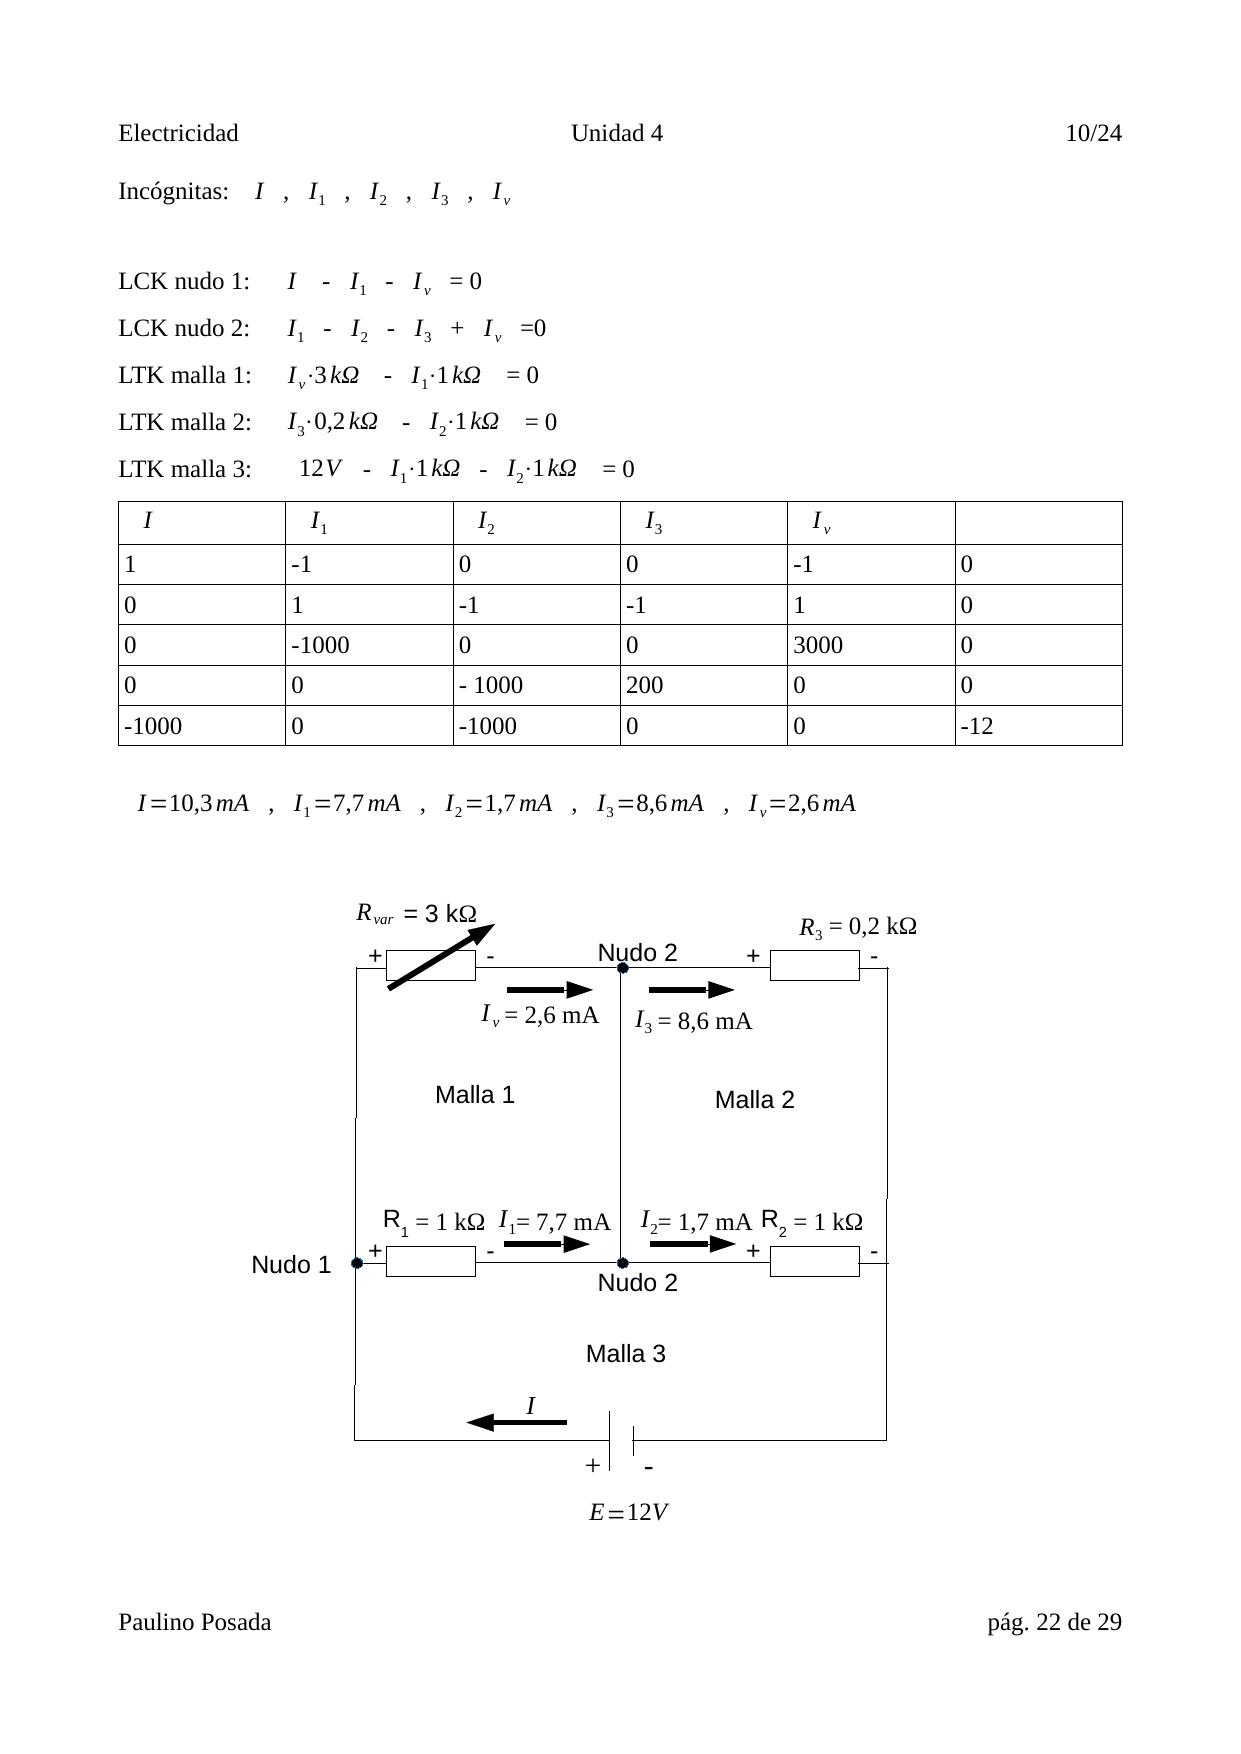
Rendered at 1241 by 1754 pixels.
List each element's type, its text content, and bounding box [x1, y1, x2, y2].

table_cell 1 [119, 545, 285, 584]
table_cell -12 [956, 706, 1122, 745]
table_cell -1 [286, 545, 453, 584]
table_header [956, 502, 1122, 544]
table_header [788, 502, 955, 544]
table_cell 0 [788, 666, 955, 705]
table_cell -1000 [119, 706, 285, 745]
text LTK malla 2: - = 0 [118, 407, 1122, 439]
table_cell -1000 [286, 625, 453, 665]
table_cell 0 [454, 545, 620, 584]
table_cell 0 [621, 625, 787, 665]
table_cell 0 [119, 585, 285, 624]
table_cell 0 [119, 625, 285, 665]
table_header [621, 502, 787, 544]
table_cell -1 [454, 585, 620, 624]
text LCK nudo 2: --+=0 [118, 313, 1122, 346]
text ,,,, [118, 788, 1122, 821]
table_header [454, 502, 620, 544]
table_cell 0 [788, 706, 955, 745]
table_cell 0 [956, 625, 1122, 665]
table_cell 1 [286, 585, 453, 624]
table_cell 0 [621, 706, 787, 745]
table_cell 3000 [788, 625, 955, 665]
table_cell - 1000 [454, 666, 620, 705]
table_cell 200 [621, 666, 787, 705]
table_cell 0 [119, 666, 285, 705]
text Incógnitas: ,,,, [118, 176, 1122, 209]
table_cell 1 [788, 585, 955, 624]
text LCK nudo 1: --= 0 [118, 266, 1122, 299]
table_cell -1000 [454, 706, 620, 745]
table_cell 0 [454, 625, 620, 665]
text LTK malla 3: -- = 0 [118, 454, 1122, 486]
table_cell 0 [286, 666, 453, 705]
text LTK malla 1: - = 0 [118, 360, 1122, 393]
table_cell 0 [286, 706, 453, 745]
table_cell -1 [788, 545, 955, 584]
table_cell -1 [621, 585, 787, 624]
table_cell 0 [621, 545, 787, 584]
table_cell 0 [956, 545, 1122, 584]
table_cell 0 [956, 585, 1122, 624]
table_header [119, 502, 285, 544]
table_header [286, 502, 453, 544]
table_cell 0 [956, 666, 1122, 705]
